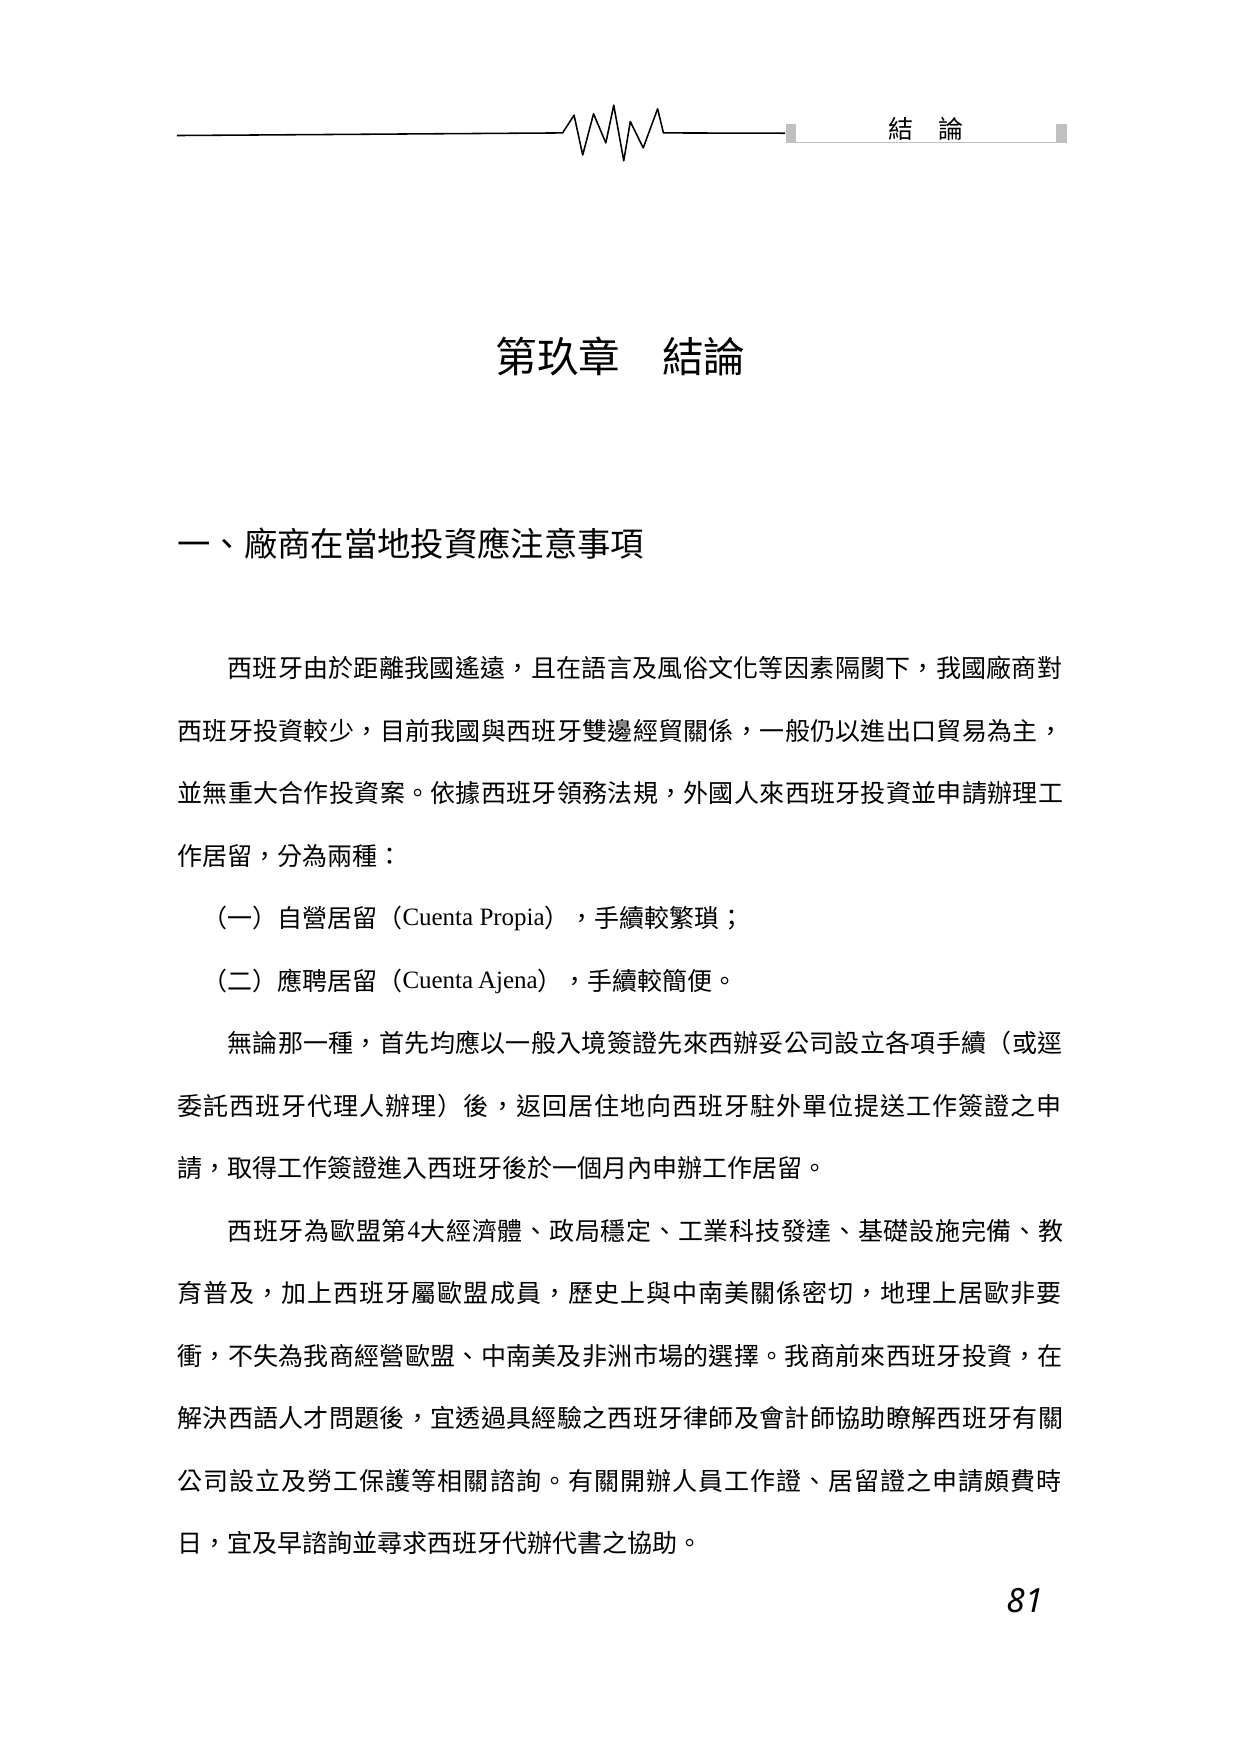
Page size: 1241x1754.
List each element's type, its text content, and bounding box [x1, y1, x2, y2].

text （一）自營居留（Cuenta Propia），手續較繁瑣； [202, 875, 1063, 938]
text 第玖章 結論 [177, 313, 1063, 375]
text 無論那一種，首先均應以一般入境簽證先來西辦妥公司設立各項手續（或逕委託西班牙代理人辦理）後，返回居住地向西班牙駐外單位提送工作簽證之申請，取得工作簽證進入西班牙後於一個月內申辦工作居留。 [177, 1000, 1063, 1188]
text 西班牙為歐盟第4大經濟體、政局穩定、工業科技發達、基礎設施完備、教育普及，加上西班牙屬歐盟成員，歷史上與中南美關係密切，地理上居歐非要衝，不失為我商經營歐盟、中南美及非洲市場的選擇。我商前來西班牙投資，在解決西語人才問題後，宜透過具經驗之西班牙律師及會計師協助瞭解西班牙有關公司設立及勞工保護等相關諮詢。有關開辦人員工作證、居留證之申請頗費時日，宜及早諮詢並尋求西班牙代辦代書之協助。 [177, 1188, 1063, 1563]
text 西班牙由於距離我國遙遠，且在語言及風俗文化等因素隔閡下，我國廠商對西班牙投資較少，目前我國與西班牙雙邊經貿關係，一般仍以進出口貿易為主，並無重大合作投資案。依據西班牙領務法規，外國人來西班牙投資並申請辦理工作居留，分為兩種： [177, 625, 1063, 875]
text （二）應聘居留（Cuenta Ajena），手續較簡便。 [202, 938, 1063, 1000]
text 一、廠商在當地投資應注意事項 [177, 500, 1063, 563]
